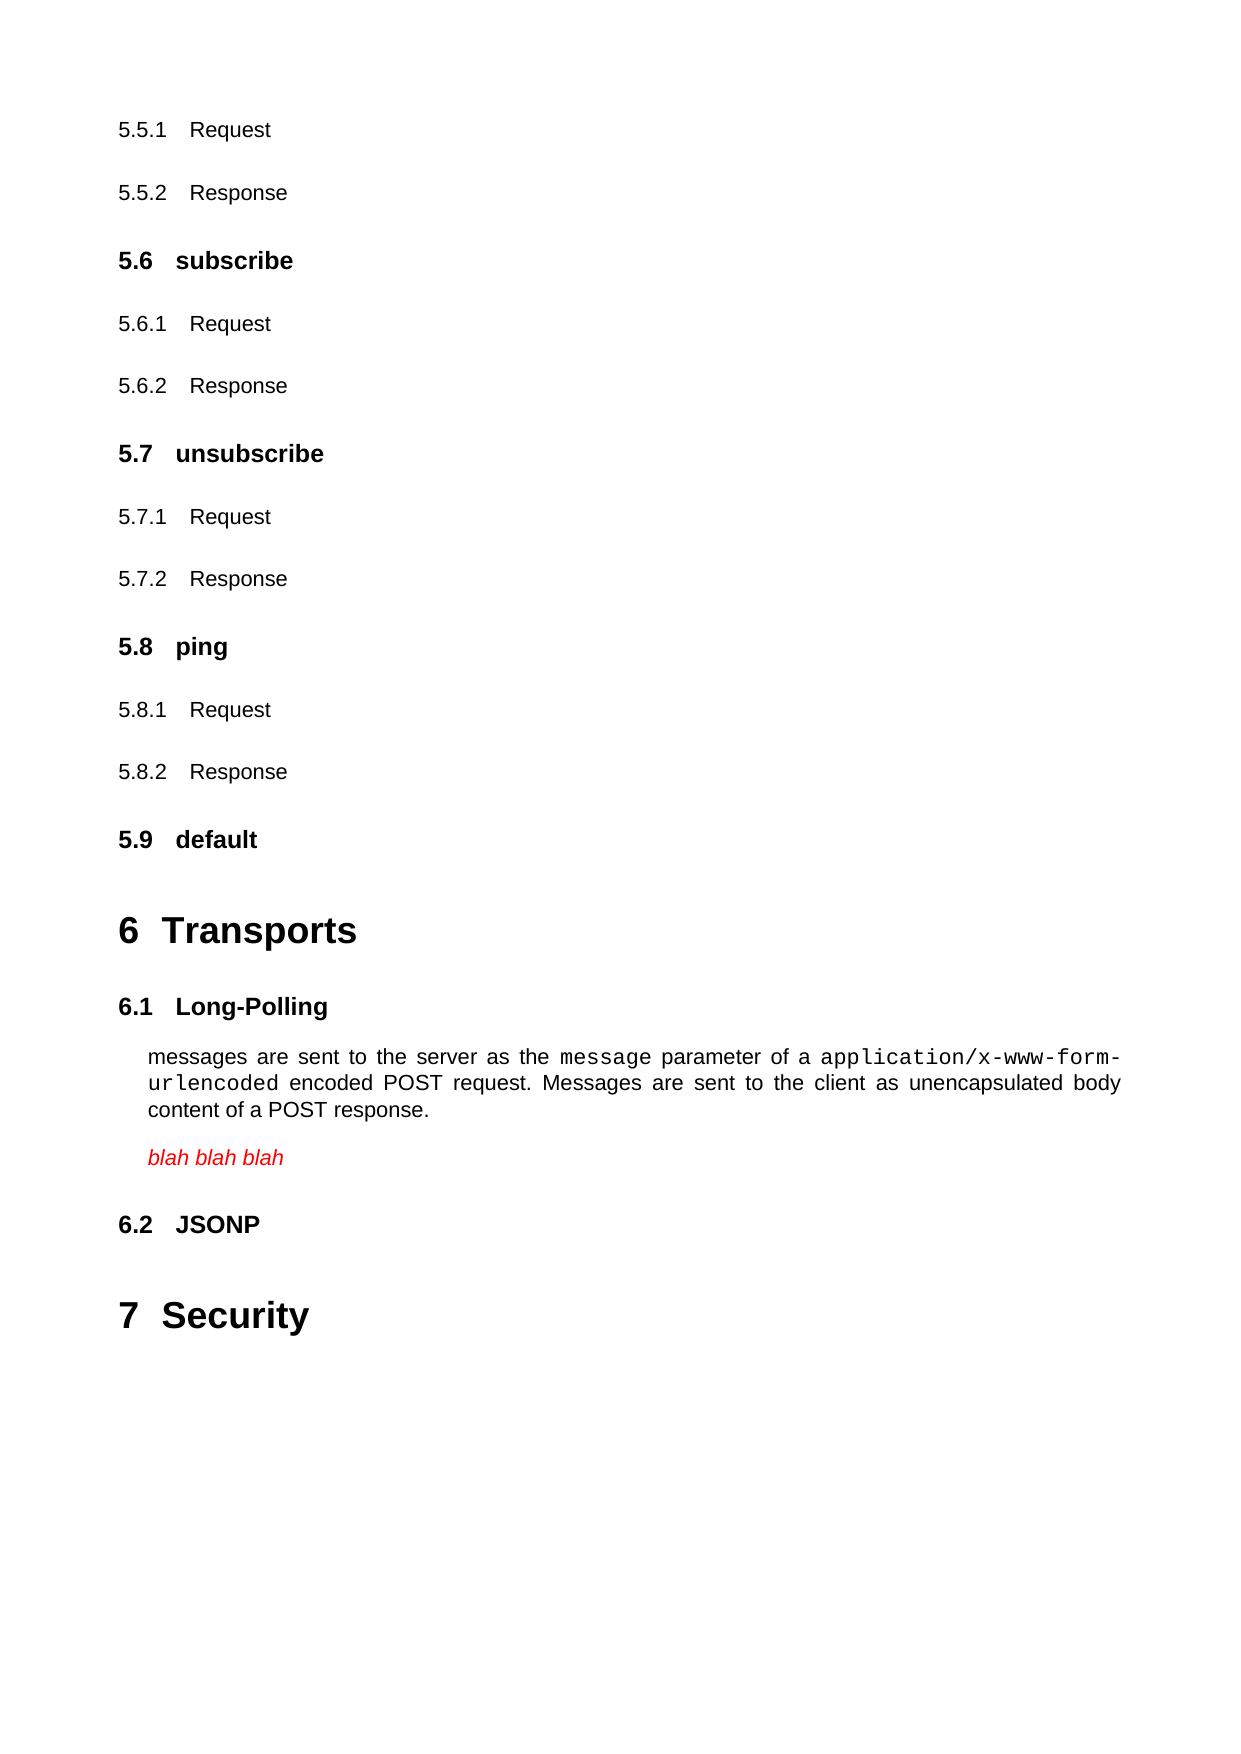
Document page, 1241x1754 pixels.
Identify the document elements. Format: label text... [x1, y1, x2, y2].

subtitle Request [118, 504, 1122, 529]
subtitle Transports [118, 910, 1122, 952]
subtitle Request [118, 311, 1122, 336]
subtitle Response [118, 566, 1122, 591]
subtitle Response [118, 180, 1122, 204]
subtitle JSONP [118, 1211, 1122, 1239]
text blah blah blah [148, 1145, 1122, 1170]
subtitle default [118, 826, 1122, 854]
subtitle Long-Polling [118, 993, 1122, 1021]
subtitle ping [118, 633, 1122, 661]
subtitle subscribe [118, 247, 1122, 274]
subtitle Response [118, 373, 1122, 398]
subtitle Request [118, 118, 1122, 143]
subtitle Response [118, 759, 1122, 784]
subtitle Request [118, 697, 1122, 722]
subtitle Security [118, 1295, 1122, 1337]
text messages are sent to the server as the message parameter of a application/x-www-form-urlencoded encoded POST request. Messages are sent to the client as unencapsulated body content of a POST response. [148, 1044, 1122, 1122]
subtitle unsubscribe [118, 440, 1122, 468]
